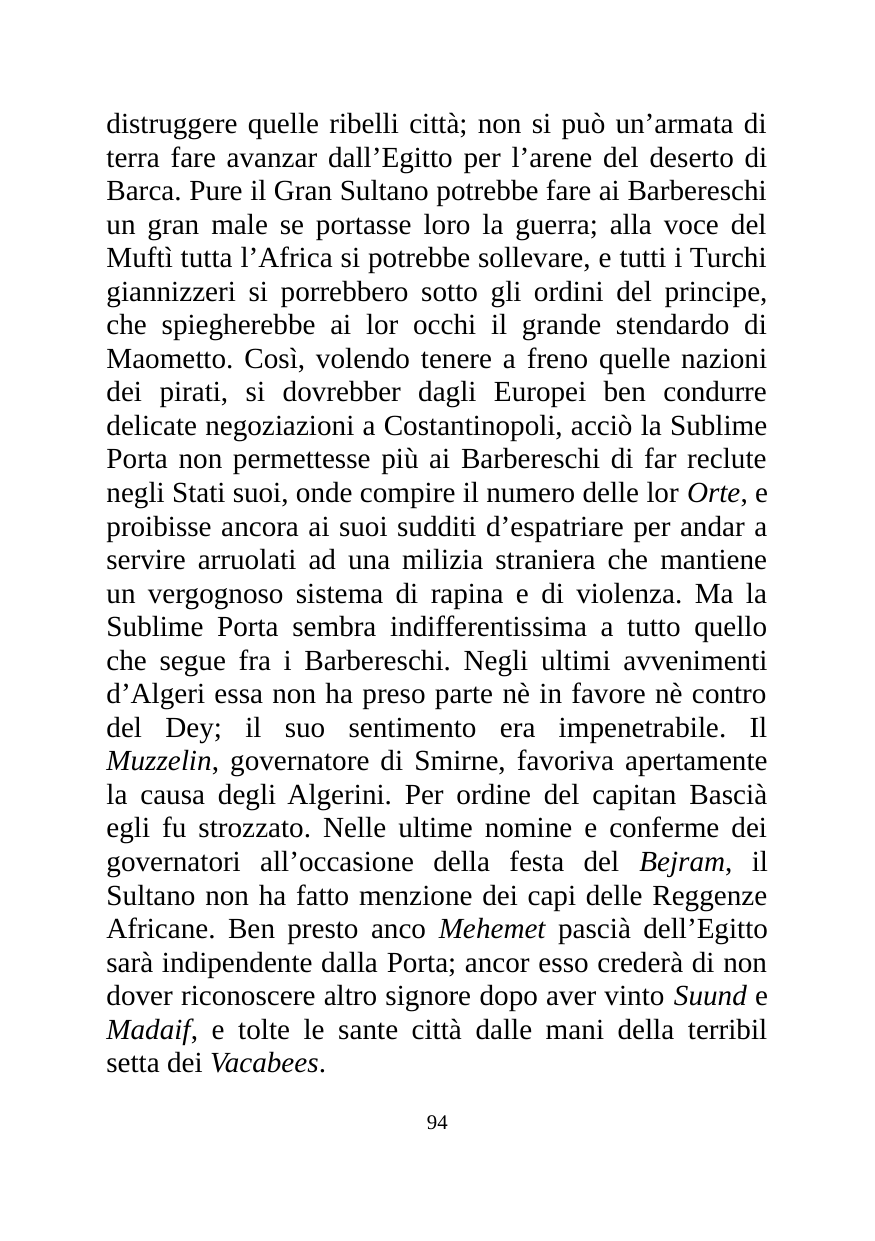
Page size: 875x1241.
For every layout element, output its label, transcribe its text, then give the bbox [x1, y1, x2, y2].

text distruggere quelle ribelli città; non si può un’armata di terra fare avanzar dall’Egitto per l’arene del deserto di Barca. Pure il Gran Sultano potrebbe fare ai Barbereschi un gran male se portasse loro la guerra; alla voce del Muftì tutta l’Africa si potrebbe sollevare, e tutti i Turchi giannizzeri si porrebbero sotto gli ordini del principe, che spiegherebbe ai lor occhi il grande stendardo di Maometto. Così, volendo tenere a freno quelle nazioni dei pirati, si dovrebber dagli Europei ben condurre delicate negoziazioni a Costantinopoli, acciò la Sublime Porta non permettesse più ai Barbereschi di far reclute negli Stati suoi, onde compire il numero delle lor Orte, e proibisse ancora ai suoi sudditi d’espatriare per andar a servire arruolati ad una milizia straniera che mantiene un vergognoso sistema di rapina e di violenza. Ma la Sublime Porta sembra indifferentissima a tutto quello che segue fra i Barbereschi. Negli ultimi avvenimenti d’Algeri essa non ha preso parte nè in favore nè contro del Dey; il suo sentimento era impenetrabile. Il Muzzelin, governatore di Smirne, favoriva apertamente la causa degli Algerini. Per ordine del capitan Bascià egli fu strozzato. Nelle ultime nomine e conferme dei governatori all’occasione della festa del Bejram, il Sultano non ha fatto menzione dei capi delle Reggenze Africane. Ben presto anco Mehemet pascià dell’Egitto sarà indipendente dalla Porta; ancor esso crederà di non dover riconoscere altro signore dopo aver vinto Suund e Madaif, e tolte le sante città dalle mani della terribil setta dei Vacabees. [106, 106, 768, 1079]
